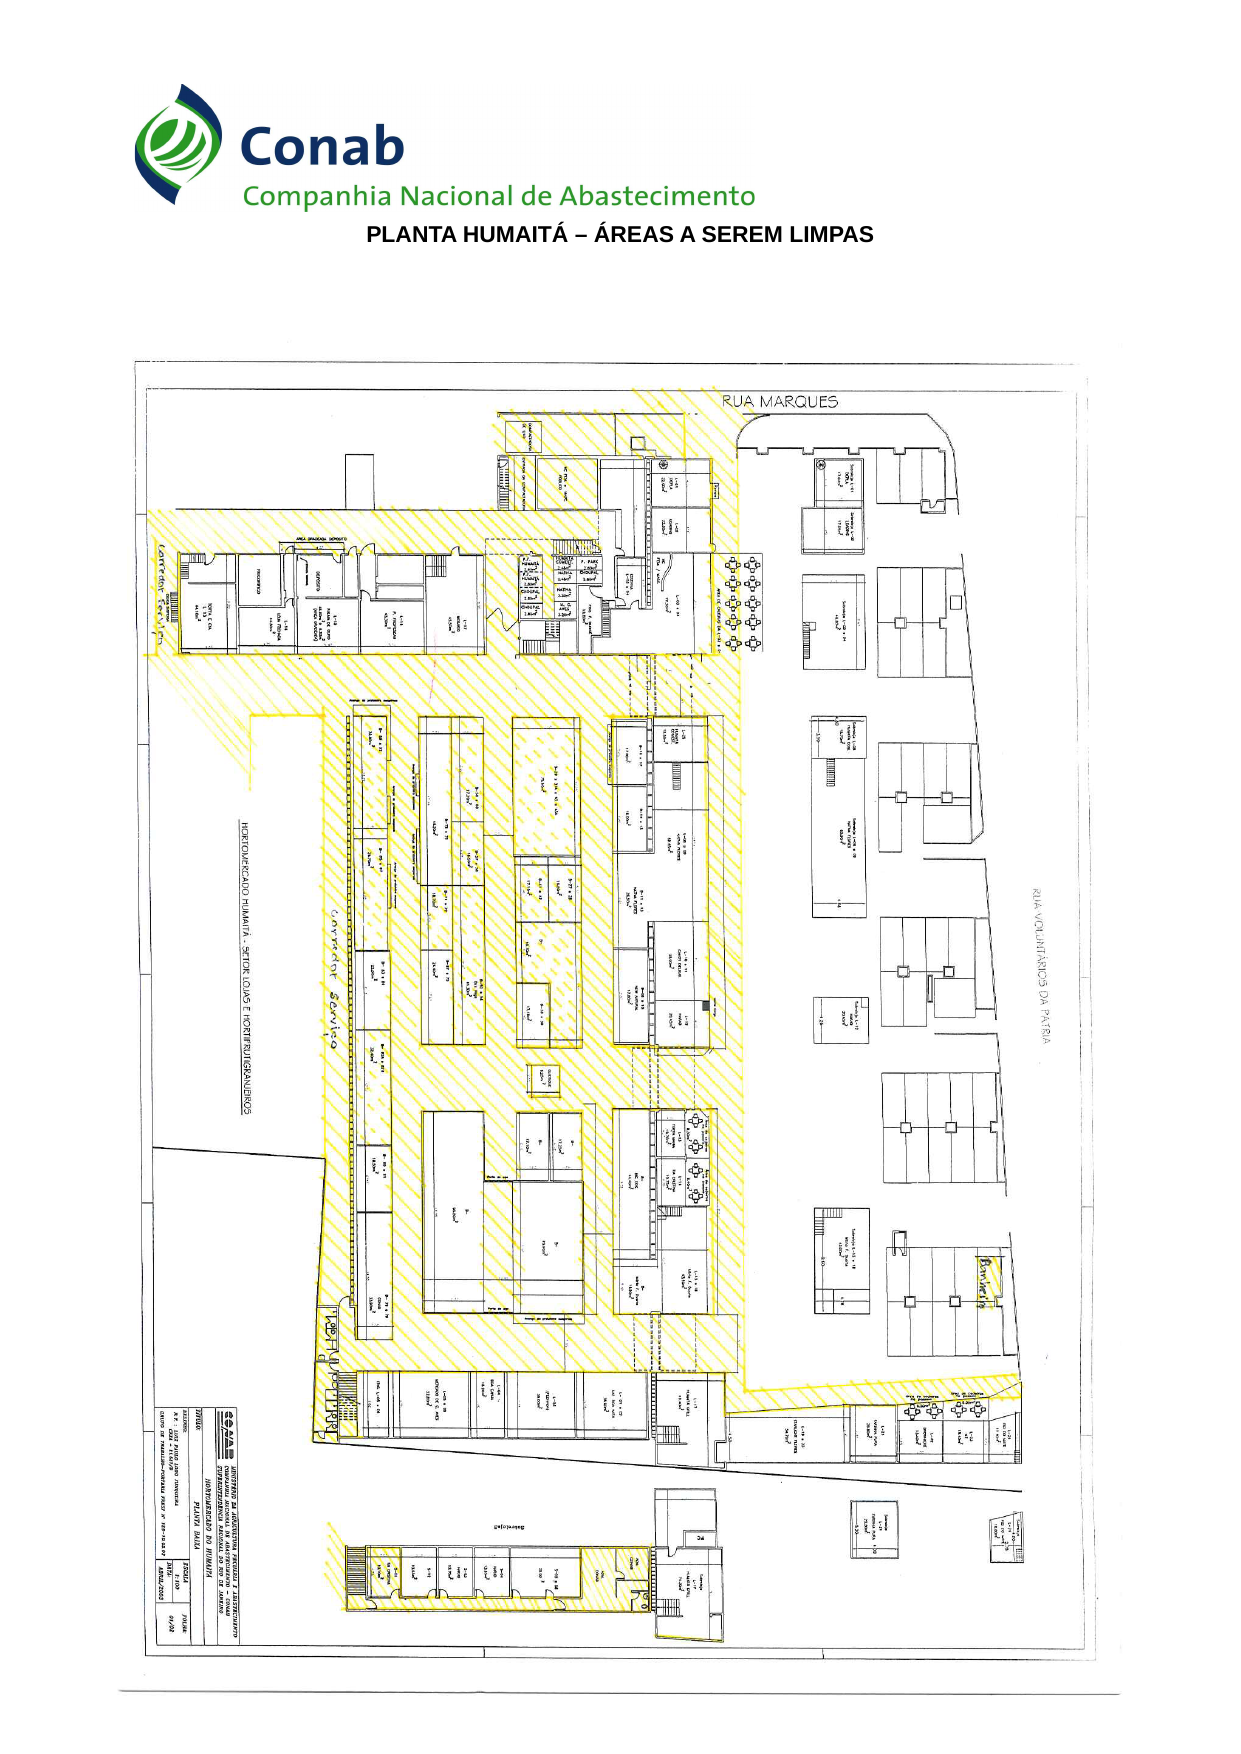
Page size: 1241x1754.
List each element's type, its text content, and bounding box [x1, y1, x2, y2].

picture [117, 338, 1123, 1721]
text PLANTA HUMAITÁ – ÁREAS A SEREM LIMPAS [118, 221, 1122, 247]
picture [134, 84, 755, 212]
